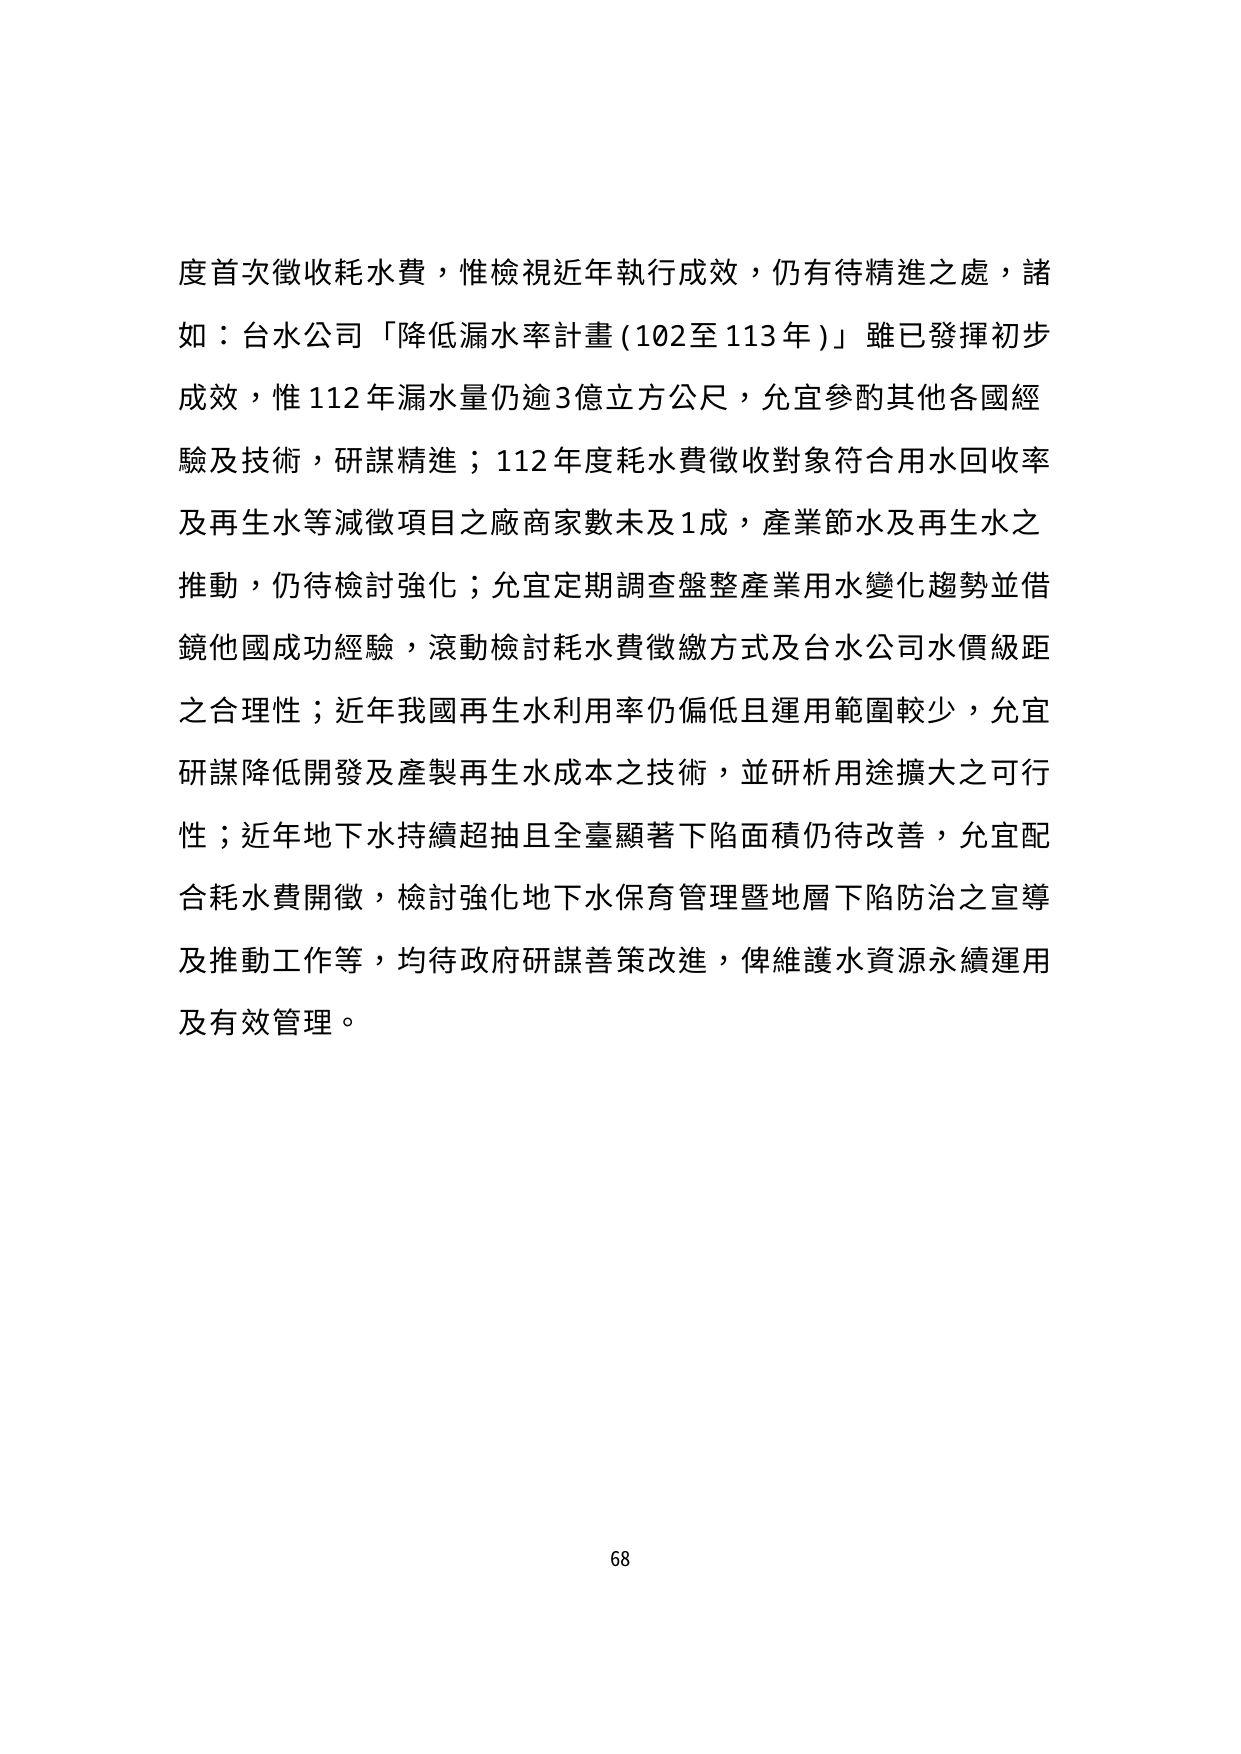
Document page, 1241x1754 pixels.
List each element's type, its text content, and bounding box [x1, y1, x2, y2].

text 度首次徵收耗水費，惟檢視近年執行成效，仍有待精進之處，諸如：台水公司「降低漏水率計畫(102至113年)」雖已發揮初步成效，惟112年漏水量仍逾3億立方公尺，允宜參酌其他各國經驗及技術，研謀精進；112年度耗水費徵收對象符合用水回收率及再生水等減徵項目之廠商家數未及1成，產業節水及再生水之推動，仍待檢討強化；允宜定期調查盤整產業用水變化趨勢並借鏡他國成功經驗，滾動檢討耗水費徵繳方式及台水公司水價級距之合理性；近年我國再生水利用率仍偏低且運用範圍較少，允宜研謀降低開發及產製再生水成本之技術，並研析用途擴大之可行性；近年地下水持續超抽且全臺顯著下陷面積仍待改善，允宜配合耗水費開徵，檢討強化地下水保育管理暨地層下陷防治之宣導及推動工作等，均待政府研謀善策改進，俾維護水資源永續運用及有效管理。 [177, 229, 1063, 1042]
